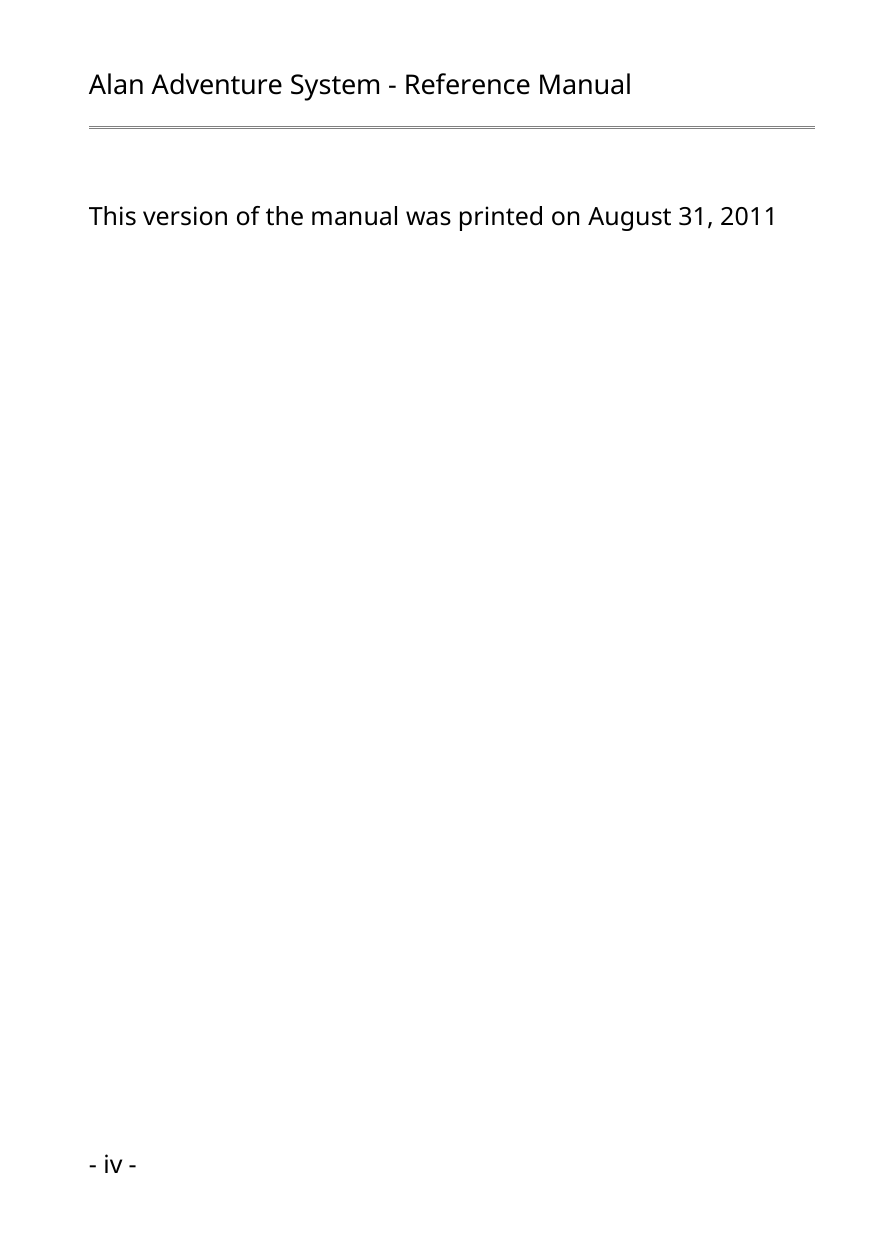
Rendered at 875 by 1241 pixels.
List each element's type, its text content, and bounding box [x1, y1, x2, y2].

text This version of the manual was printed on August 31, 2011 [88, 199, 815, 233]
